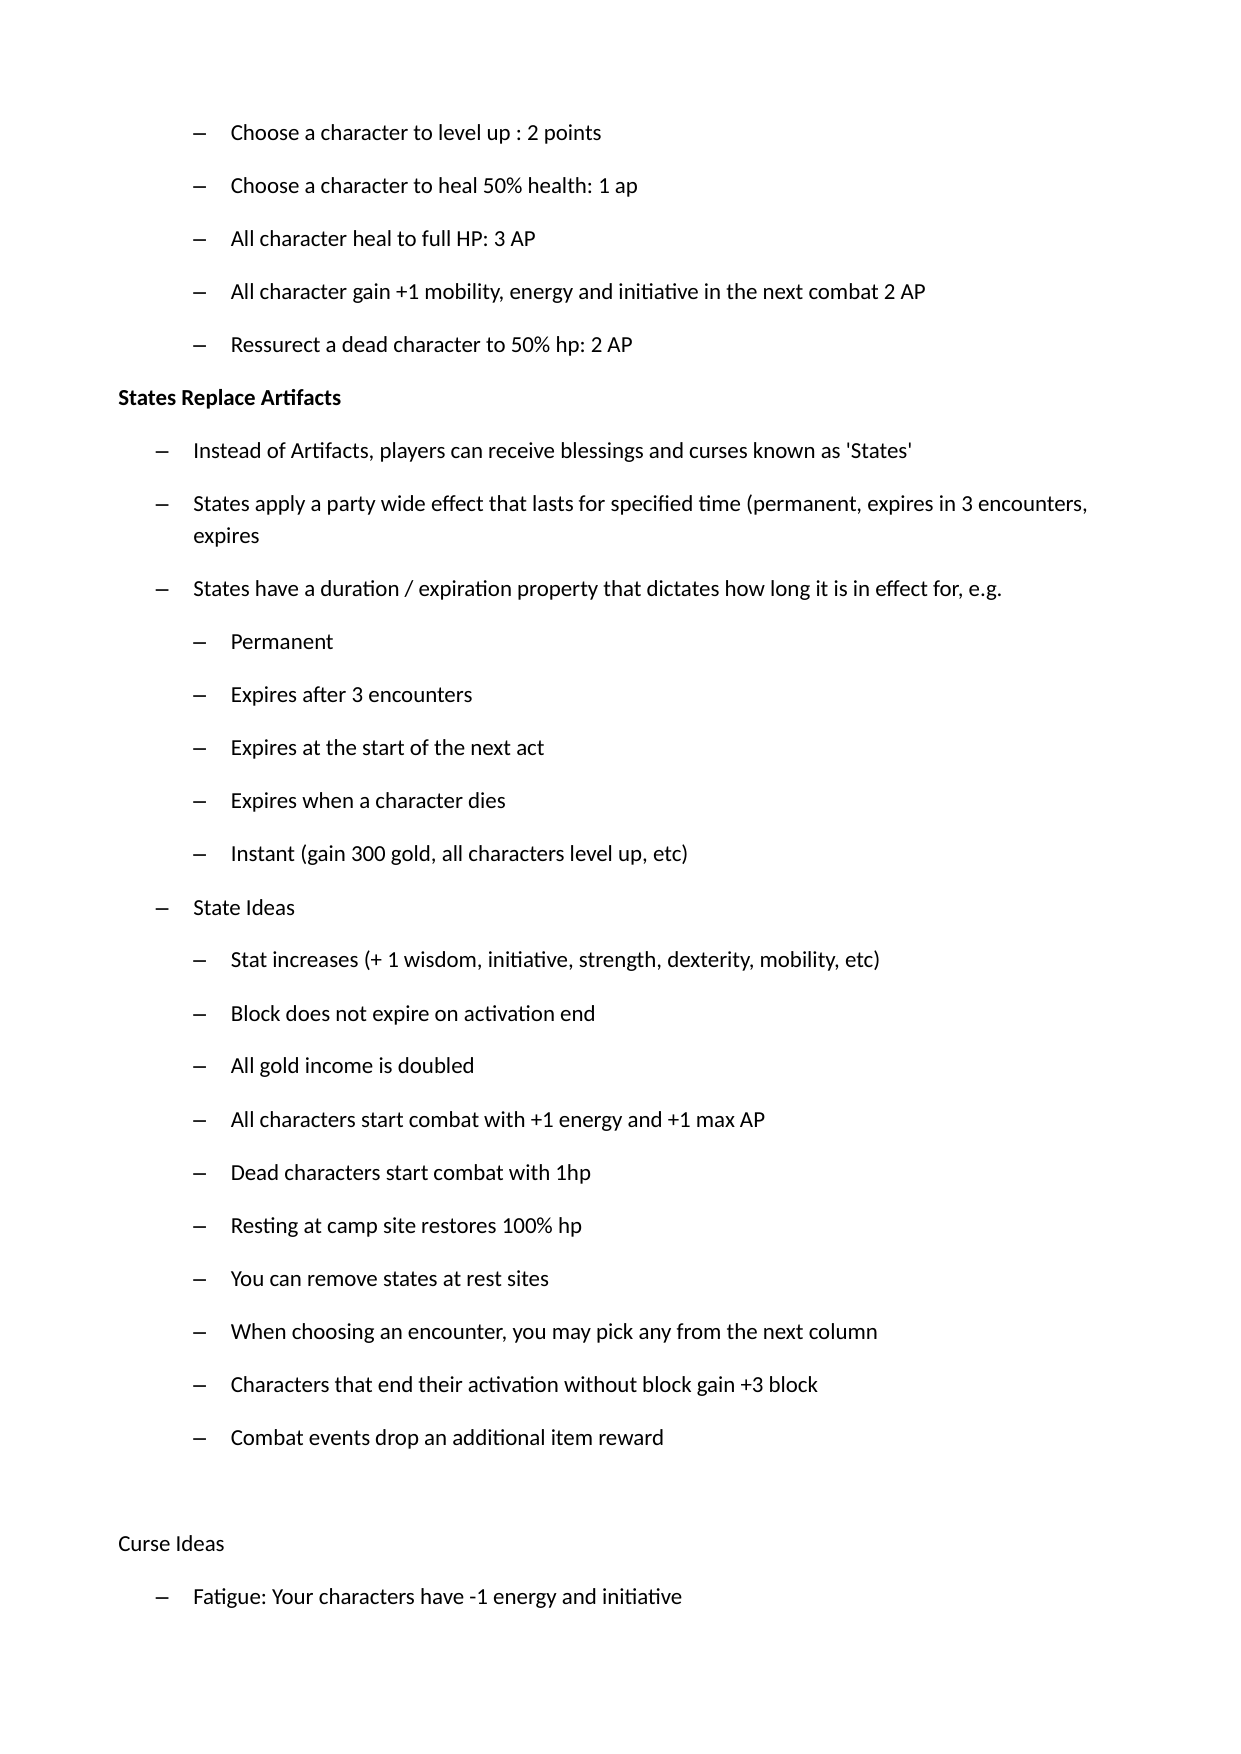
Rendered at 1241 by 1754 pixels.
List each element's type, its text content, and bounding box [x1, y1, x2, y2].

list Expires when a character dies [193, 787, 1122, 814]
list Block does not expire on activation end [193, 999, 1122, 1027]
list Stat increases (+ 1 wisdom, initiative, strength, dexterity, mobility, etc) [193, 946, 1122, 974]
text States Replace Artifacts [118, 383, 1122, 411]
list Instant (gain 300 gold, all characters level up, etc) [193, 839, 1122, 868]
list Resting at camp site restores 100% hp [193, 1211, 1122, 1239]
list Permanent [193, 627, 1122, 656]
list Expires at the start of the next act [193, 733, 1122, 762]
list All characters start combat with +1 energy and +1 max AP [193, 1105, 1122, 1133]
list Instead of Artifacts, players can receive blessings and curses known as 'States' [156, 436, 1122, 464]
list Expires after 3 encounters [193, 681, 1122, 708]
list All character gain +1 mobility, energy and initiative in the next combat 2 AP [193, 277, 1122, 305]
list State Ideas [156, 893, 1122, 921]
list Combat events drop an additional item reward [193, 1423, 1122, 1451]
list All character heal to full HP: 3 AP [193, 224, 1122, 252]
list All gold income is doubled [193, 1052, 1122, 1080]
list Characters that end their activation without block gain +3 block [193, 1370, 1122, 1398]
text Curse Ideas [118, 1529, 1122, 1557]
list Choose a character to heal 50% health: 1 ap [193, 171, 1122, 199]
list Fatigue: Your characters have -1 energy and initiative [156, 1582, 1122, 1610]
list States have a duration / expiration property that dictates how long it is in effect for, e.g. [156, 574, 1122, 602]
list You can remove states at rest sites [193, 1264, 1122, 1292]
list Choose a character to level up : 2 points [193, 118, 1122, 146]
list Ressurect a dead character to 50% hp: 2 AP [193, 330, 1122, 358]
list States apply a party wide effect that lasts for specified time (permanent, expires in 3 encounters, expires [156, 489, 1122, 549]
list Dead characters start combat with 1hp [193, 1158, 1122, 1186]
list When choosing an encounter, you may pick any from the next column [193, 1317, 1122, 1345]
